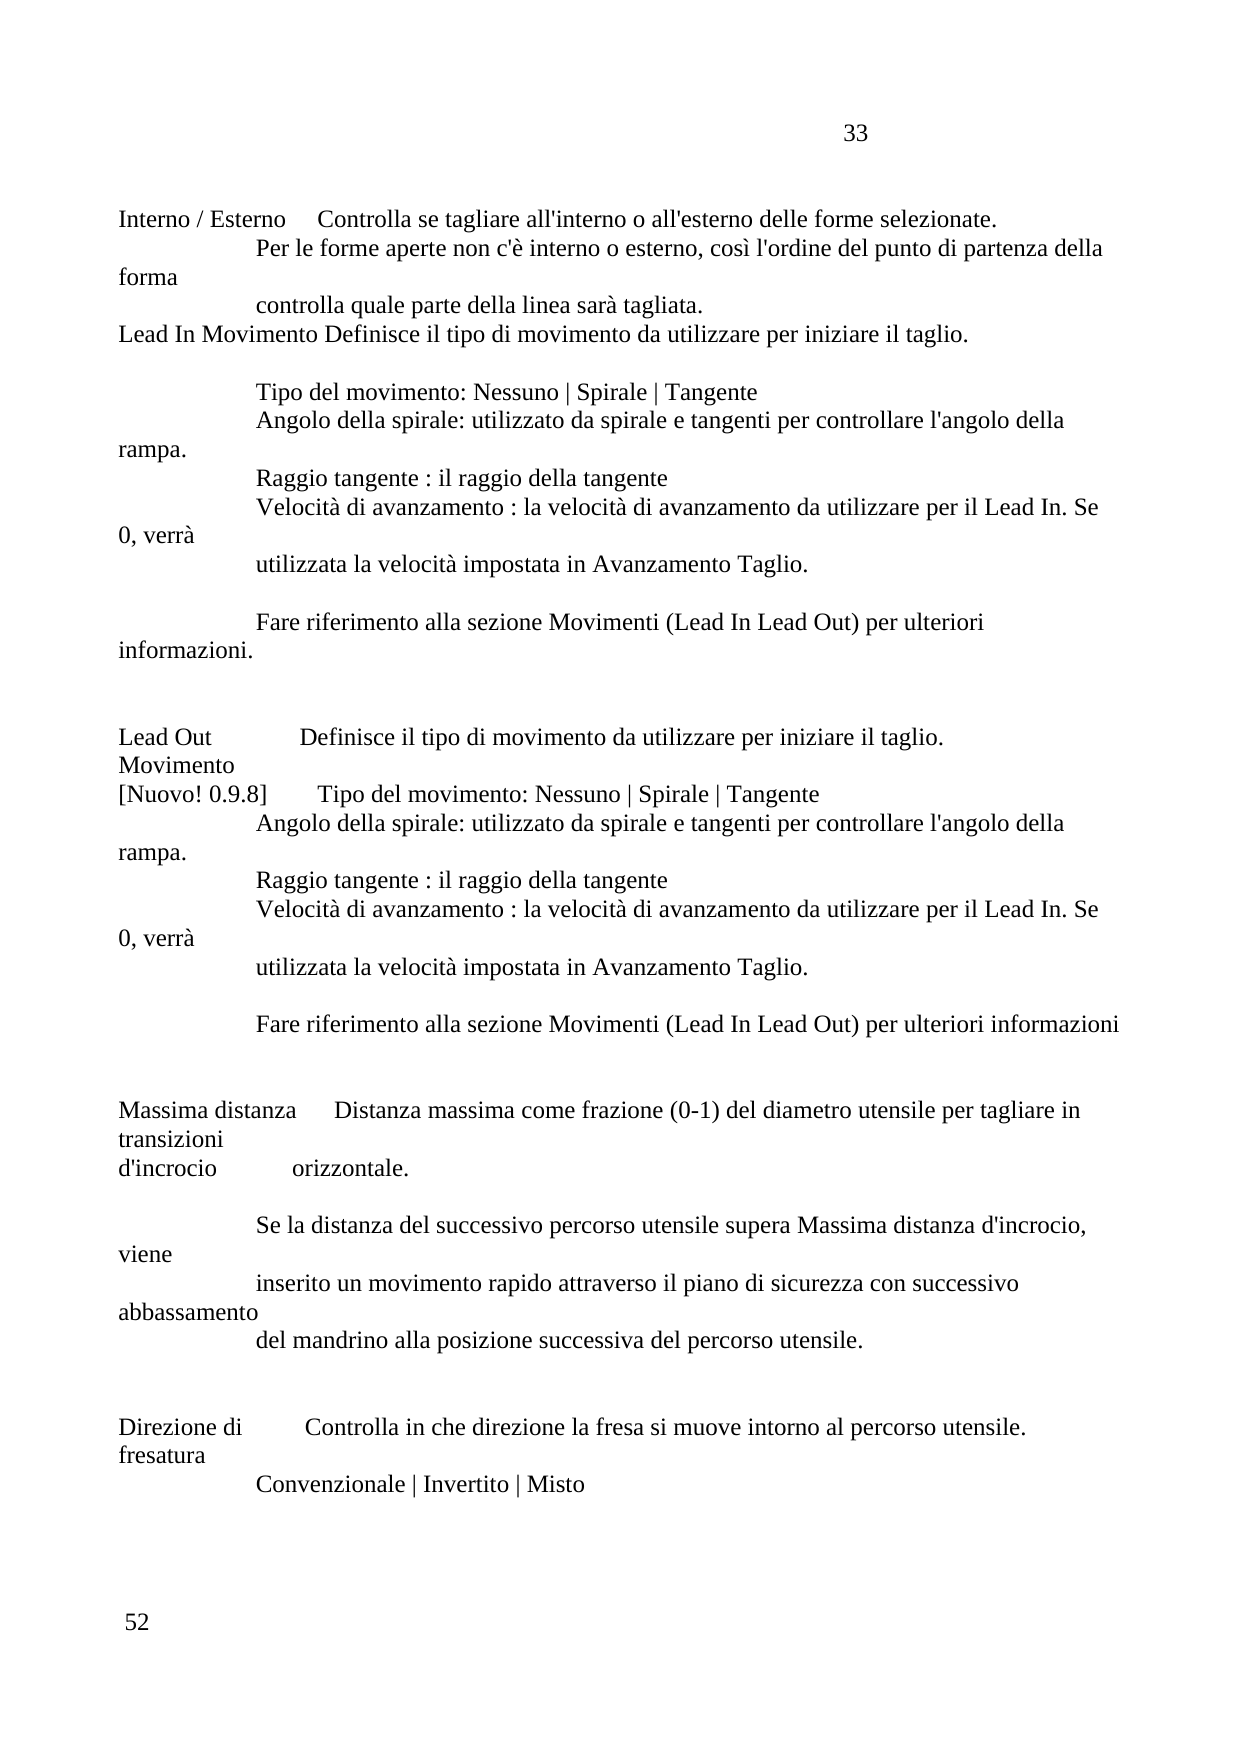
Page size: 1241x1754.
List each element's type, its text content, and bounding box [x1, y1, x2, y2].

text Movimento [118, 751, 1122, 779]
text Angolo della spirale: utilizzato da spirale e tangenti per controllare l'angolo della rampa. [118, 808, 1122, 866]
text utilizzata la velocità impostata in Avanzamento Taglio. [118, 549, 1122, 578]
text Raggio tangente : il raggio della tangente [118, 866, 1122, 894]
text utilizzata la velocità impostata in Avanzamento Taglio. [118, 952, 1122, 981]
text Tipo del movimento: Nessuno | Spirale | Tangente [118, 377, 1122, 406]
text Angolo della spirale: utilizzato da spirale e tangenti per controllare l'angolo della rampa. [118, 406, 1122, 463]
text Convenzionale | Invertito | Misto [118, 1469, 1122, 1498]
text Lead Out Definisce il tipo di movimento da utilizzare per iniziare il taglio. [118, 722, 1122, 751]
text Raggio tangente : il raggio della tangente [118, 463, 1122, 492]
text inserito un movimento rapido attraverso il piano di sicurezza con successivo abbassamento [118, 1268, 1122, 1326]
text Velocità di avanzamento : la velocità di avanzamento da utilizzare per il Lead In. Se 0, verrà [118, 492, 1122, 549]
text Interno / Esterno Controlla se tagliare all'interno o all'esterno delle forme selezionate. [118, 204, 1122, 233]
text fresatura [118, 1441, 1122, 1469]
text [Nuovo! 0.9.8] Tipo del movimento: Nessuno | Spirale | Tangente [118, 779, 1122, 808]
text del mandrino alla posizione successiva del percorso utensile. [118, 1326, 1122, 1354]
text Lead In Movimento Definisce il tipo di movimento da utilizzare per iniziare il taglio. [118, 319, 1122, 348]
text Direzione di Controlla in che direzione la fresa si muove intorno al percorso utensile. [118, 1412, 1122, 1441]
text Fare riferimento alla sezione Movimenti (Lead In Lead Out) per ulteriori informazioni. [118, 607, 1122, 664]
text 33 [118, 118, 1122, 147]
text Se la distanza del successivo percorso utensile supera Massima distanza d'incrocio, viene [118, 1211, 1122, 1268]
text Fare riferimento alla sezione Movimenti (Lead In Lead Out) per ulteriori informazioni [118, 1009, 1122, 1038]
text Massima distanza Distanza massima come frazione (0-1) del diametro utensile per tagliare in transizioni [118, 1096, 1122, 1153]
text Per le forme aperte non c'è interno o esterno, così l'ordine del punto di partenza della forma [118, 233, 1122, 291]
text d'incrocio orizzontale. [118, 1153, 1122, 1182]
text controlla quale parte della linea sarà tagliata. [118, 291, 1122, 319]
text Velocità di avanzamento : la velocità di avanzamento da utilizzare per il Lead In. Se 0, verrà [118, 894, 1122, 952]
